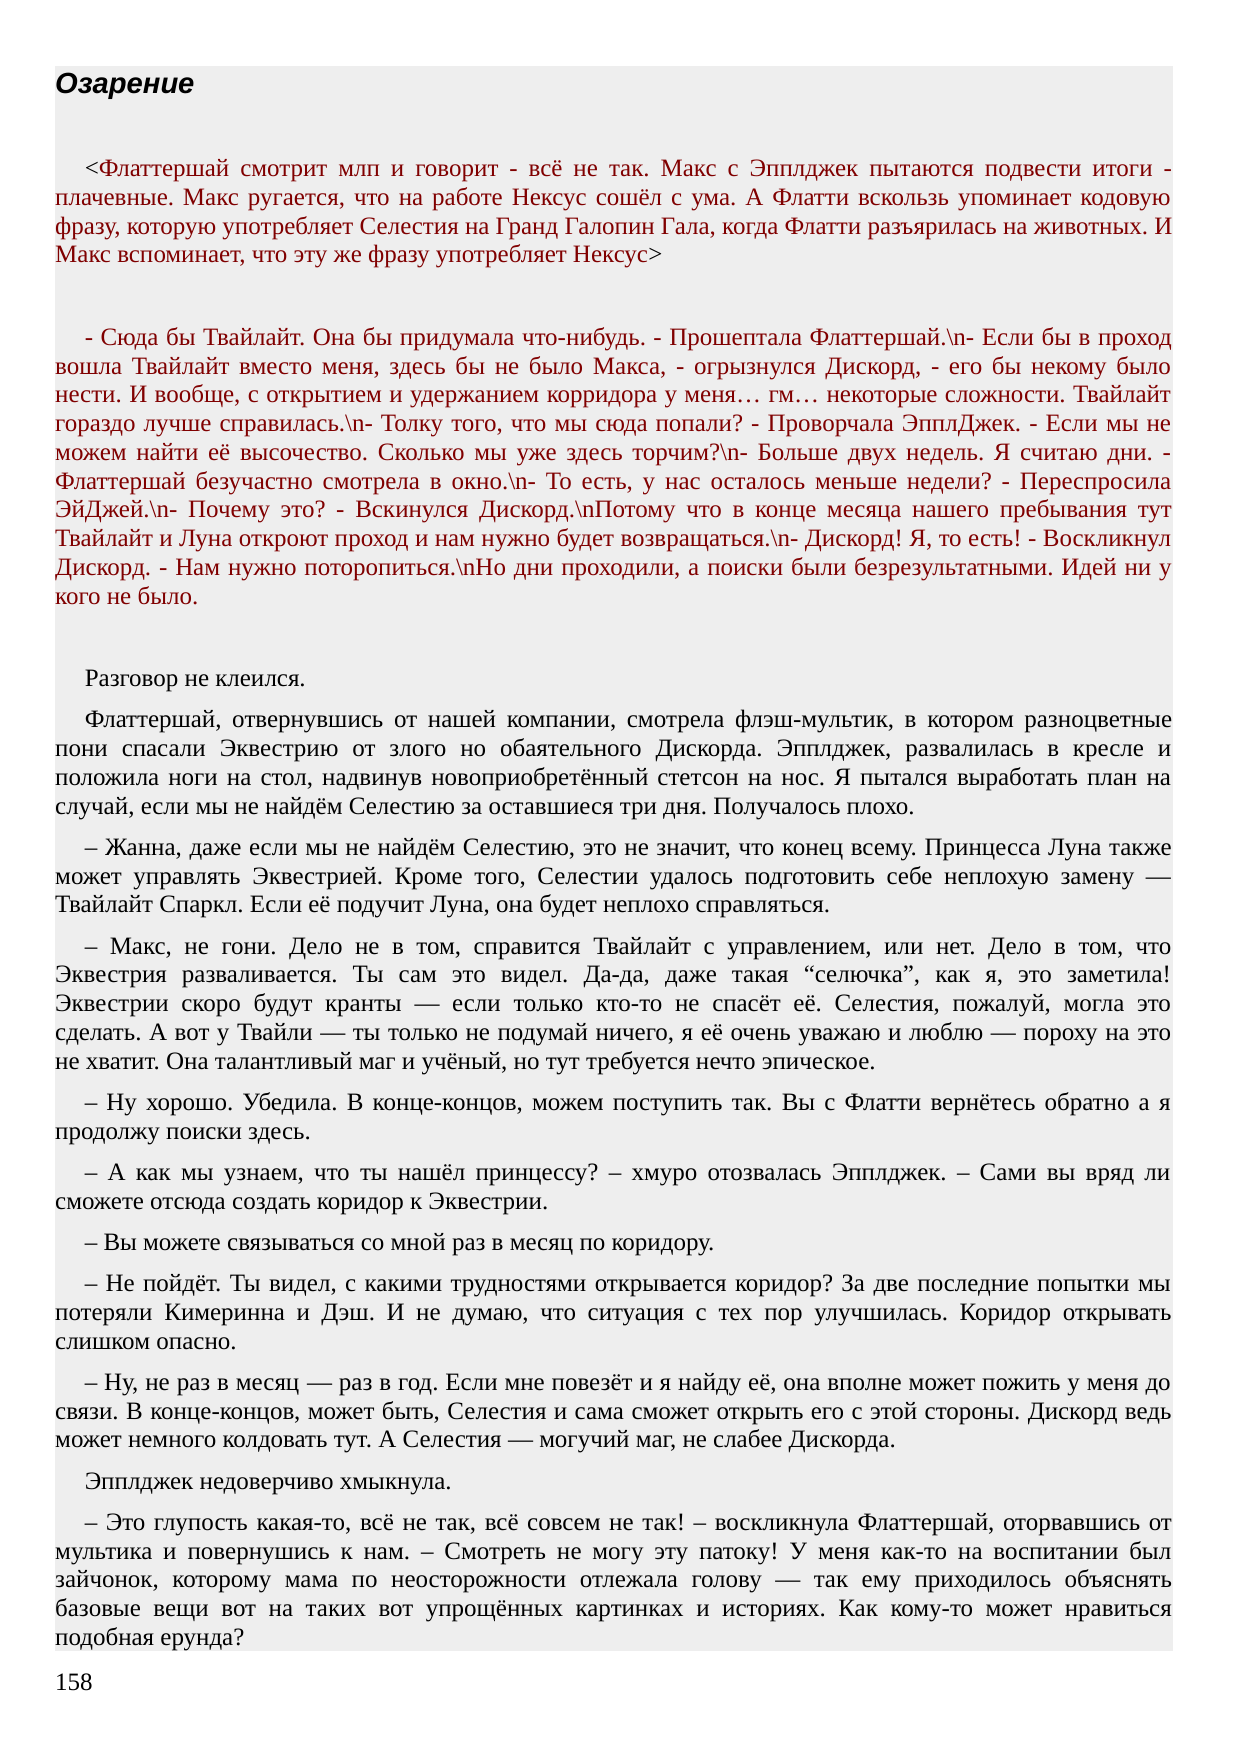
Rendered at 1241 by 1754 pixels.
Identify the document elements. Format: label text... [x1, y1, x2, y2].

text Флаттершай, отвернувшись от нашей компании, смотрела флэш-мультик, в котором разноцветные пони спасали Эквестрию от злого но обаятельного Дискорда. Эпплджек, развалилась в кресле и положила ноги на стол, надвинув новоприобретённый стетсон на нос. Я пытался выработать план на случай, если мы не найдём Селестию за оставшиеся три дня. Получалось плохо. [55, 704, 1173, 819]
text - Сюда бы Твайлайт. Она бы придумала что-нибудь. - Прошептала Флаттершай.\n- Если бы в проход вошла Твайлайт вместо меня, здесь бы не было Макса, - огрызнулся Дискорд, - его бы некому было нести. И вообще, с открытием и удержанием корридора у меня… гм… некоторые сложности. Твайлайт гораздо лучше справилась.\n- Толку того, что мы сюда попали? - Проворчала ЭпплДжек. - Если мы не можем найти её высочество. Сколько мы уже здесь торчим?\n- Больше двух недель. Я считаю дни. - Флаттершай безучастно смотрела в окно.\n- То есть, у нас осталось меньше недели? - Переспросила ЭйДжей.\n- Почему это? - Вскинулся Дискорд.\nПотому что в конце месяца нашего пребывания тут Твайлайт и Луна откроют проход и нам нужно будет возвращаться.\n- Дискорд! Я, то есть! - Воскликнул Дискорд. - Нам нужно поторопиться.\nНо дни проходили, а поиски были безрезультатными. Идей ни у кого не было. [55, 322, 1173, 609]
text – Жанна, даже если мы не найдём Селестию, это не значит, что конец всему. Принцесса Луна также может управлять Эквестрией. Кроме того, Селестии удалось подготовить себе неплохую замену — Твайлайт Спаркл. Если её подучит Луна, она будет неплохо справляться. [55, 832, 1173, 918]
text – Это глупость какая-то, всё не так, всё совсем не так! – воскликнула Флаттершай, оторвавшись от мультика и повернушись к нам. – Смотреть не могу эту патоку! У меня как-то на воспитании был зайчонок, которому мама по неосторожности отлежала голову — так ему приходилось объяснять базовые вещи вот на таких вот упрощённых картинках и историях. Как кому-то может нравиться подобная ерунда? [55, 1507, 1173, 1651]
text Эпплджек недоверчиво хмыкнула. [55, 1466, 1173, 1494]
text – Ну, не раз в месяц — раз в год. Если мне повезёт и я найду её, она вполне может пожить у меня до связи. В конце-концов, может быть, Селестия и сама сможет открыть его с этой стороны. Дискорд ведь может немного колдовать тут. А Селестия — могучий маг, не слабее Дискорда. [55, 1367, 1173, 1453]
subtitle Озарение [55, 66, 1173, 99]
text – Не пойдёт. Ты видел, с какими трудностями открывается коридор? За две последние попытки мы потеряли Кимеринна и Дэш. И не думаю, что ситуация с тех пор улучшилась. Коридор открывать слишком опасно. [55, 1268, 1173, 1354]
text – Вы можете связываться со мной раз в месяц по коридору. [55, 1227, 1173, 1256]
text – А как мы узнаем, что ты нашёл принцессу? – хмуро отозвалась Эпплджек. – Сами вы вряд ли сможете отсюда создать коридор к Эквестрии. [55, 1157, 1173, 1214]
text Разговор не клеился. [55, 663, 1173, 692]
text <Флаттершай смотрит млп и говорит - всё не так. Макс с Эпплджек пытаются подвести итоги - плачевные. Макс ругается, что на работе Нексус сошёл с ума. А Флатти вскользь упоминает кодовую фразу, которую употребляет Селестия на Гранд Галопин Гала, когда Флатти разъярилась на животных. И Макс вспоминает, что эту же фразу употребляет Нексус> [55, 153, 1173, 268]
text – Ну хорошо. Убедила. В конце-концов, можем поступить так. Вы с Флатти вернётесь обратно а я продолжу поиски здесь. [55, 1087, 1173, 1144]
text – Макс, не гони. Дело не в том, справится Твайлайт с управлением, или нет. Дело в том, что Эквестрия разваливается. Ты сам это видел. Да-да, даже такая “селючка”, как я, это заметила! Эквестрии скоро будут кранты — если только кто-то не спасёт её. Селестия, пожалуй, могла это сделать. А вот у Твайли — ты только не подумай ничего, я её очень уважаю и люблю — пороху на это не хватит. Она талантливый маг и учёный, но тут требуется нечто эпическое. [55, 931, 1173, 1074]
